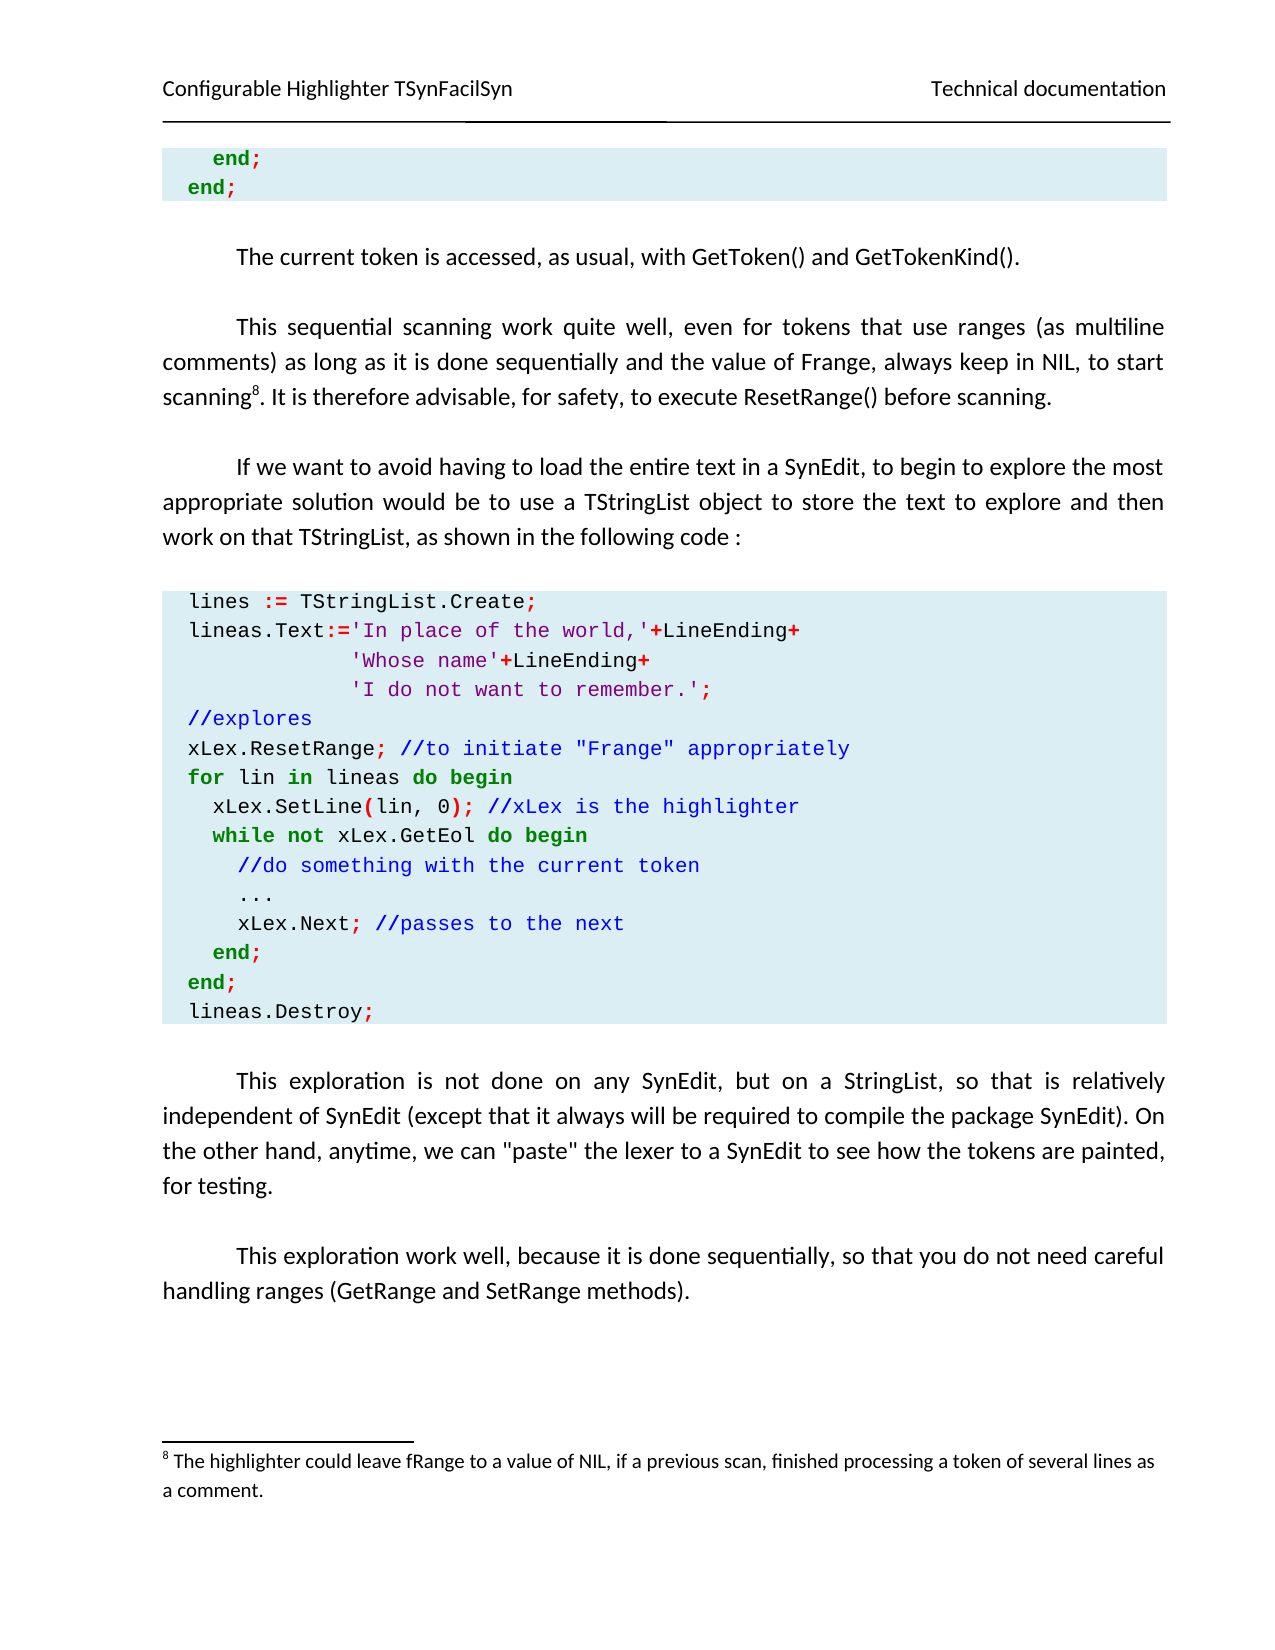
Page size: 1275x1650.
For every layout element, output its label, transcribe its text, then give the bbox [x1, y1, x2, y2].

text while not xLex.GetEol do begin [162, 825, 1167, 849]
text ... [162, 884, 1167, 907]
text xLex.Next; //passes to the next [162, 913, 1167, 937]
text //explores [162, 708, 1167, 732]
text This exploration work well, because it is done sequentially, so that you do not need careful handling ranges (GetRange and SetRange methods). [162, 1240, 1167, 1306]
text The highlighter could leave fRange to a value of NIL, if a previous scan, finished processing a token of several lines as a comment. [162, 1448, 1167, 1502]
text 'I do not want to remember.'; [162, 679, 1167, 703]
text If we want to avoid having to load the entire text in a SynEdit, to begin to explore the most appropriate solution would be to use a TStringList object to store the text to explore and then work on that TStringList, as shown in the following code : [162, 451, 1167, 552]
text for lin in lineas do begin [162, 767, 1167, 790]
text xLex.ResetRange; //to initiate "Frange" appropriately [162, 737, 1167, 761]
text lineas.Text:='In place of the world,'+LineEnding+ [162, 620, 1167, 644]
text This sequential scanning work quite well, even for tokens that use ranges (as multiline comments) as long as it is done sequentially and the value of Frange, always keep in NIL, to start scanning. It is therefore advisable, for safety, to execute ResetRange() before scanning. [162, 311, 1167, 412]
text end; [162, 972, 1167, 995]
text end; [162, 148, 1167, 171]
text end; [162, 942, 1167, 966]
text lineas.Destroy; [162, 1001, 1167, 1024]
text lines := TStringList.Create; [162, 591, 1167, 615]
text The current token is accessed, as usual, with GetToken() and GetTokenKind(). [162, 241, 1167, 272]
text end; [162, 177, 1167, 201]
text //do something with the current token [162, 854, 1167, 878]
text xLex.SetLine(lin, 0); //xLex is the highlighter [162, 796, 1167, 820]
text 'Whose name'+LineEnding+ [162, 650, 1167, 673]
text This exploration is not done on any SynEdit, but on a StringList, so that is relatively independent of SynEdit (except that it always will be required to compile the package SynEdit). On the other hand, anytime, we can "paste" the lexer to a SynEdit to see how the tokens are painted, for testing. [162, 1065, 1167, 1201]
